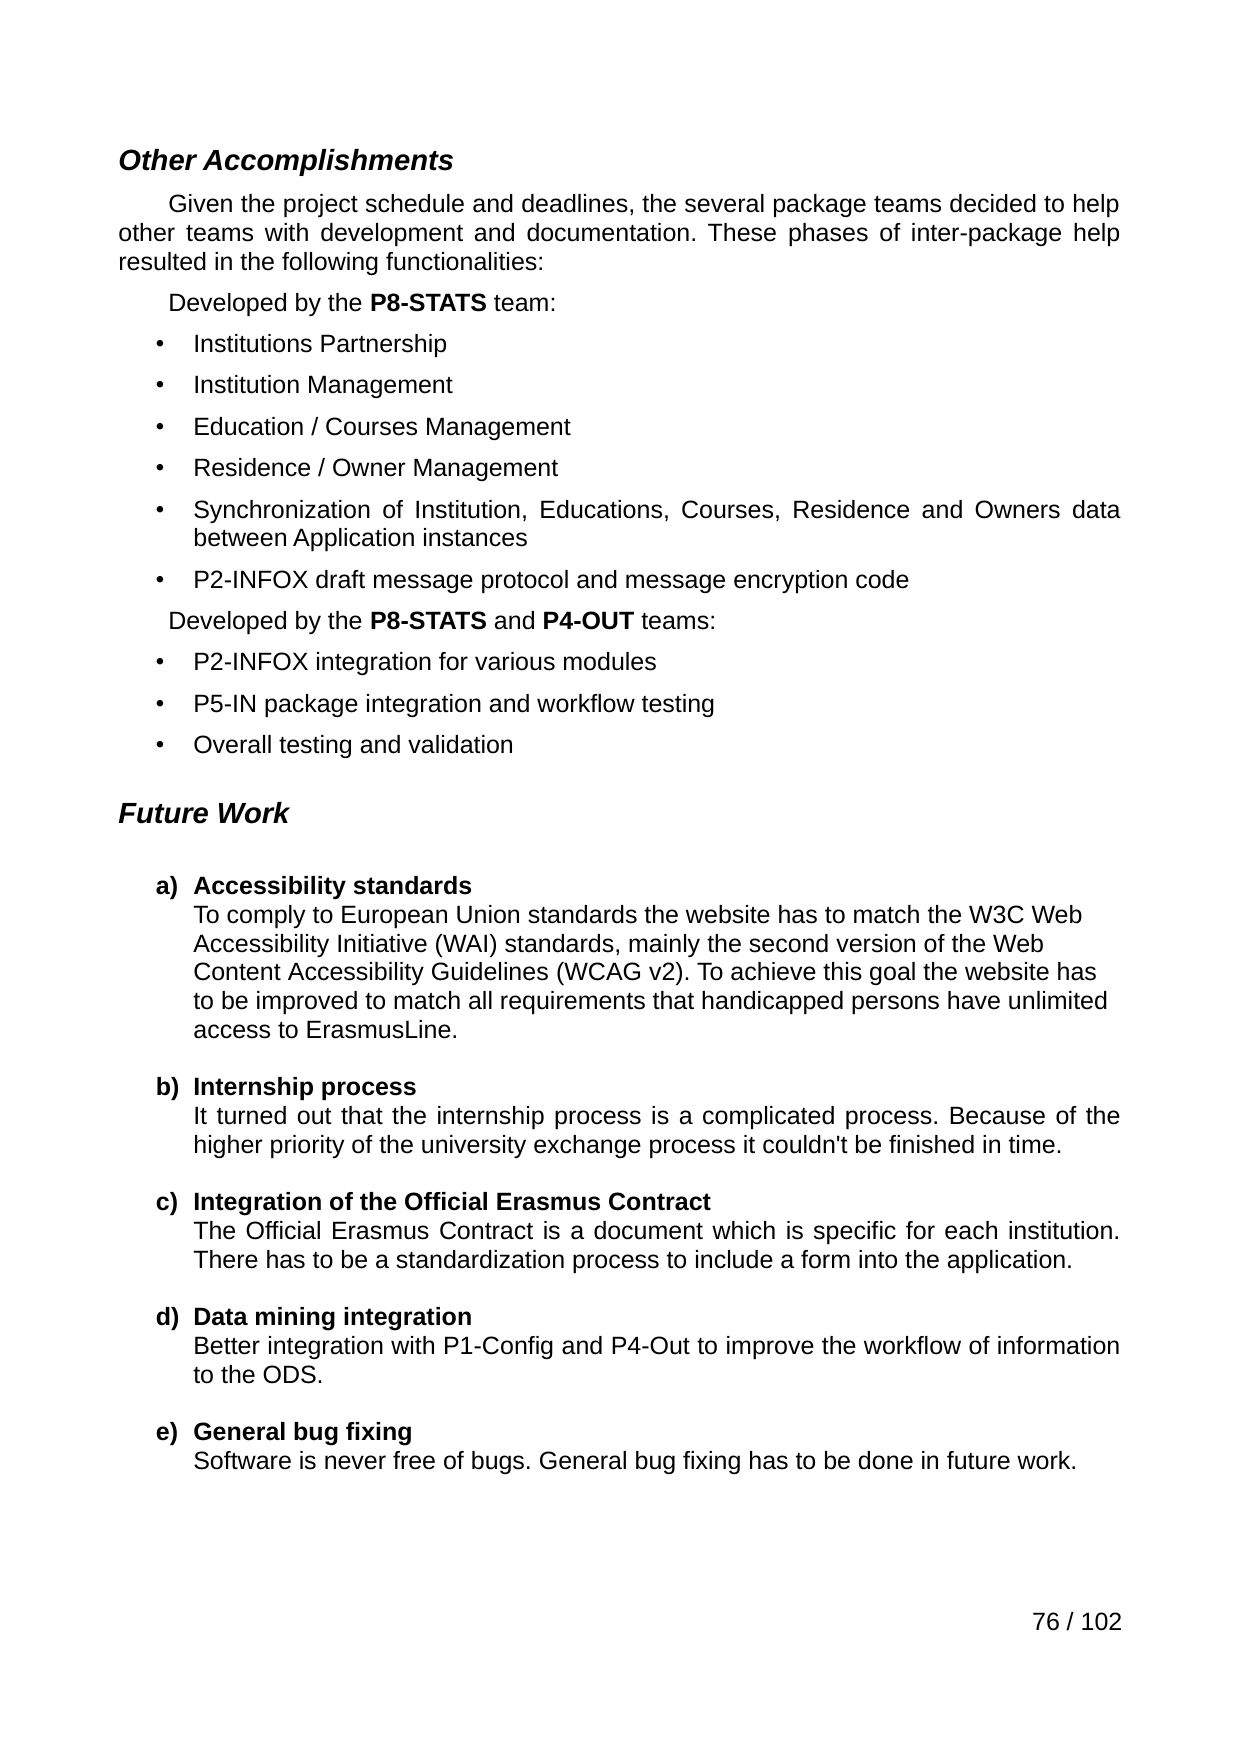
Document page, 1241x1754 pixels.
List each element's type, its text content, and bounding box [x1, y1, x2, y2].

subtitle Other Accomplishments [118, 143, 1122, 177]
text Developed by the P8-STATS team: [118, 288, 1122, 317]
list Data mining integration [156, 1302, 1122, 1331]
list P2-INFOX draft message protocol and message encryption code [156, 565, 1122, 593]
text Given the project schedule and deadlines, the several package teams decided to help other teams with development and documentation. These phases of inter-package help resulted in the following functionalities: [118, 189, 1122, 275]
list Better integration with P1-Config and P4-Out to improve the workflow of information to the ODS. [156, 1331, 1122, 1389]
text Developed by the P8-STATS and P4-OUT teams: [118, 606, 1122, 635]
list Accessibility standards [156, 871, 1122, 900]
list Overall testing and validation [156, 730, 1122, 759]
list General bug fixing [156, 1417, 1122, 1446]
subtitle Future Work [118, 796, 1122, 830]
list Residence / Owner Management [156, 453, 1122, 482]
list Integration of the Official Erasmus Contract [156, 1187, 1122, 1216]
list Internship process [156, 1072, 1122, 1101]
list The Official Erasmus Contract is a document which is specific for each institution. There has to be a standardization process to include a form into the application. [156, 1216, 1122, 1274]
list Institutions Partnership [156, 329, 1122, 358]
list Education / Courses Management [156, 412, 1122, 441]
list Institution Management [156, 371, 1122, 399]
list Software is never free of bugs. General bug fixing has to be done in future work. [156, 1446, 1122, 1475]
list It turned out that the internship process is a complicated process. Because of the higher priority of the university exchange process it couldn't be finished in time. [156, 1101, 1122, 1159]
list To comply to European Union standards the website has to match the W3C Web Accessibility Initiative (WAI) standards, mainly the second version of the Web Content Accessibility Guidelines (WCAG v2). To achieve this goal the website has to be improved to match all requirements that handicapped persons have unlimited access to ErasmusLine. [156, 900, 1122, 1044]
list Synchronization of Institution, Educations, Courses, Residence and Owners data between Application instances [156, 494, 1122, 552]
list P5-IN package integration and workflow testing [156, 689, 1122, 717]
list P2-INFOX integration for various modules [156, 647, 1122, 676]
